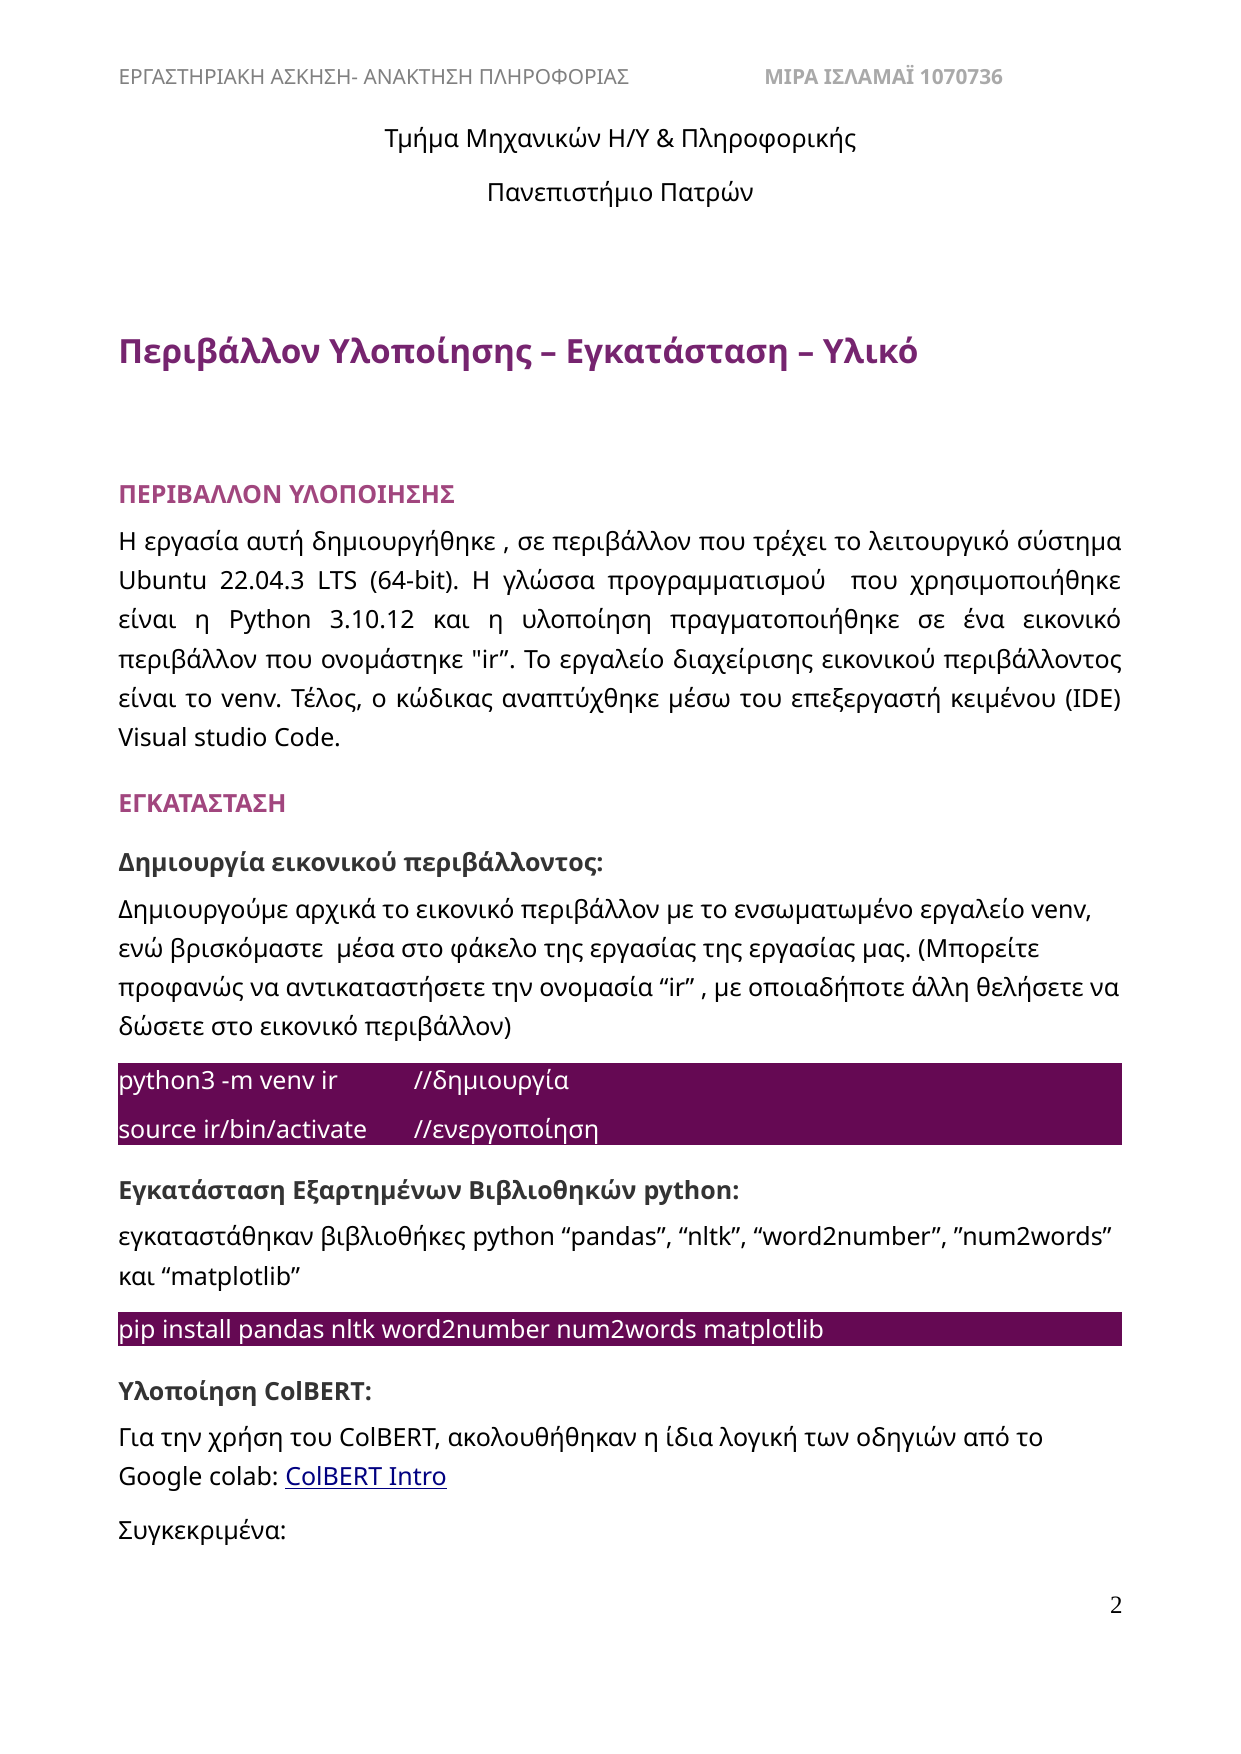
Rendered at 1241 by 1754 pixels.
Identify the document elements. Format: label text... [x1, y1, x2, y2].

subtitle Περιβάλλον Υλοποίησης – Εγκατάσταση – Υλικό [118, 328, 1122, 373]
subtitle Εγκατάσταση Εξαρτημένων Βιβλιοθηκών python: [118, 1172, 1122, 1207]
subtitle ΠΕΡΙΒΑΛΛΟΝ ΥΛΟΠΟΙΗΣΗΣ [118, 477, 1122, 511]
text python3 -m venv ir //δημιουργία [118, 1063, 1122, 1097]
text pip install pandas nltk word2number num2words matplotlib [118, 1312, 1122, 1346]
text Δημιουργούμε αρχικά το εικονικό περιβάλλον με το ενσωματωμένο εργαλείο venv, ενώ βρισκόμαστε μέσα στο φάκελο της εργασίας της εργασίας μας. (Μπορείτε προφανώς να αντικαταστήσετε την ονομασία “ir” , με οποιαδήποτε άλλη θελήσετε να δώσετε στο εικονικό περιβάλλον) [118, 891, 1122, 1043]
text Συγκεκριμένα: [118, 1513, 1122, 1547]
text εγκαταστάθηκαν βιβλιοθήκες python “pandas”, “nltk”, “word2number”, ”num2words” και “matplotlib” [118, 1219, 1122, 1292]
text Τμήμα Μηχανικών Η/Υ & Πληροφορικής [118, 121, 1122, 155]
text Η εργασία αυτή δημιουργήθηκε , σε περιβάλλον που τρέχει το λειτουργικό σύστημα Ubuntu 22.04.3 LTS (64-bit). Η γλώσσα προγραμματισμού που χρησιμοποιήθηκε είναι η Python 3.10.12 και η υλοποίηση πραγματοποιήθηκε σε ένα εικονικό περιβάλλον που ονομάστηκε "ir”. Το εργαλείο διαχείρισης εικονικού περιβάλλοντος είναι το venv. Τέλος, ο κώδικας αναπτύχθηκε μέσω του επεξεργαστή κειμένου (IDE) Visual studio Code. [118, 524, 1122, 754]
text Για την χρήση του ColBERT, ακολουθήθηκαν η ίδια λογική των οδηγιών από το Google colab: ColBERT Intro [118, 1420, 1122, 1493]
subtitle Υλοποίηση ColBERT: [118, 1373, 1122, 1407]
subtitle ΕΓΚΑΤΑΣΤΑΣΗ [118, 786, 1122, 820]
text source ir/bin/activate //ενεργοποίηση [118, 1111, 1122, 1145]
subtitle Δημιουργία εικονικού περιβάλλοντος: [118, 845, 1122, 879]
text Πανεπιστήμιο Πατρών [118, 175, 1122, 209]
